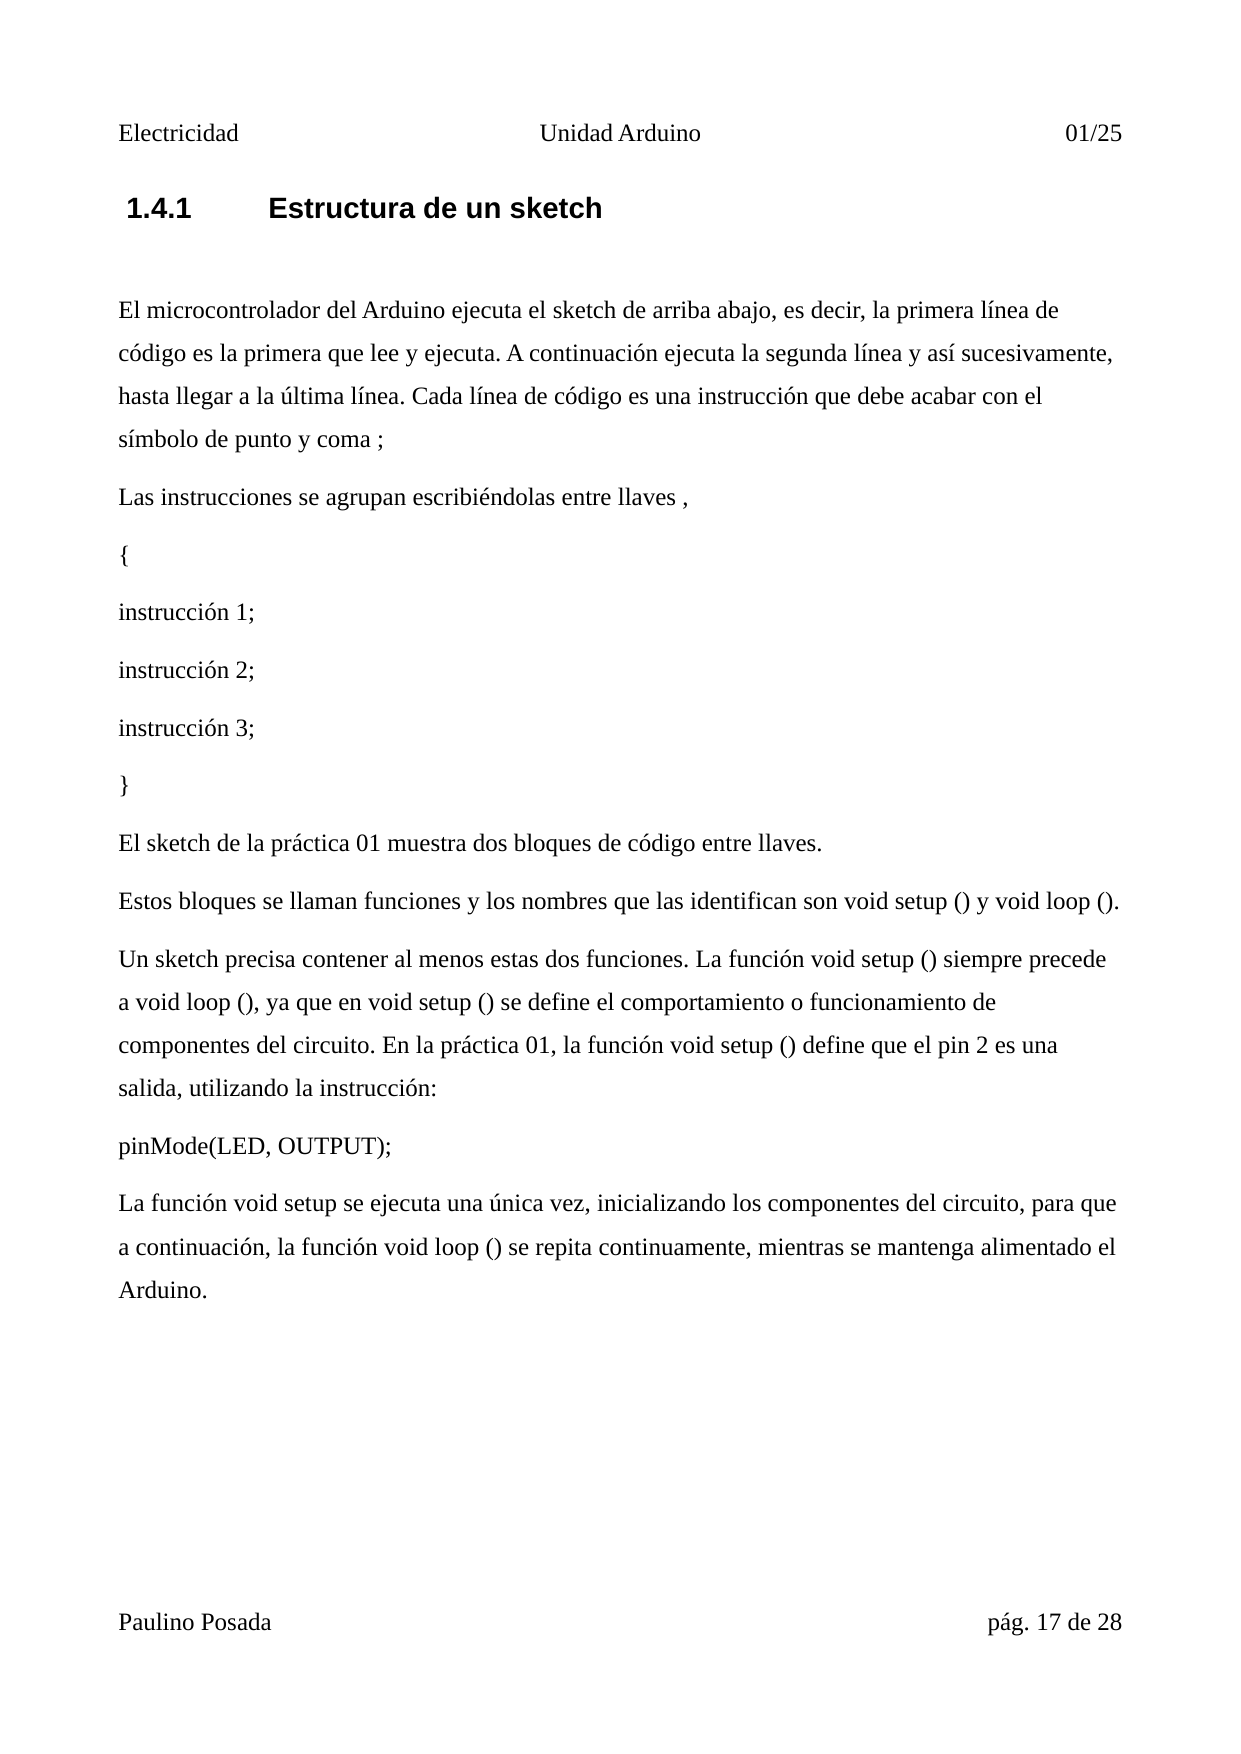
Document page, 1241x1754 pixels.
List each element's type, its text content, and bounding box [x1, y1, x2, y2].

text instrucción 2; [118, 655, 1122, 684]
text instrucción 1; [118, 597, 1122, 626]
text } [118, 771, 1122, 799]
text { [118, 540, 1122, 568]
text Las instrucciones se agrupan escribiéndolas entre llaves , [118, 482, 1122, 511]
text Un sketch precisa contener al menos estas dos funciones. La función void setup () siempre precede a void loop (), ya que en void setup () se define el comportamiento o funcionamiento de componentes del circuito. En la práctica 01, la función void setup () define que el pin 2 es una salida, utilizando la instrucción: [118, 944, 1122, 1102]
subtitle Estructura de un sketch [118, 191, 1122, 225]
text La función void setup se ejecuta una única vez, inicializando los componentes del circuito, para que a continuación, la función void loop () se repita continuamente, mientras se mantenga alimentado el Arduino. [118, 1188, 1122, 1303]
text instrucción 3; [118, 713, 1122, 742]
text El microcontrolador del Arduino ejecuta el sketch de arriba abajo, es decir, la primera línea de código es la primera que lee y ejecuta. A continuación ejecuta la segunda línea y así sucesivamente, hasta llegar a la última línea. Cada línea de código es una instrucción que debe acabar con el símbolo de punto y coma ; [118, 295, 1122, 453]
text Estos bloques se llaman funciones y los nombres que las identifican son void setup () y void loop (). [118, 886, 1122, 915]
text pinMode(LED, OUTPUT); [118, 1131, 1122, 1159]
text El sketch de la práctica 01 muestra dos bloques de código entre llaves. [118, 828, 1122, 857]
